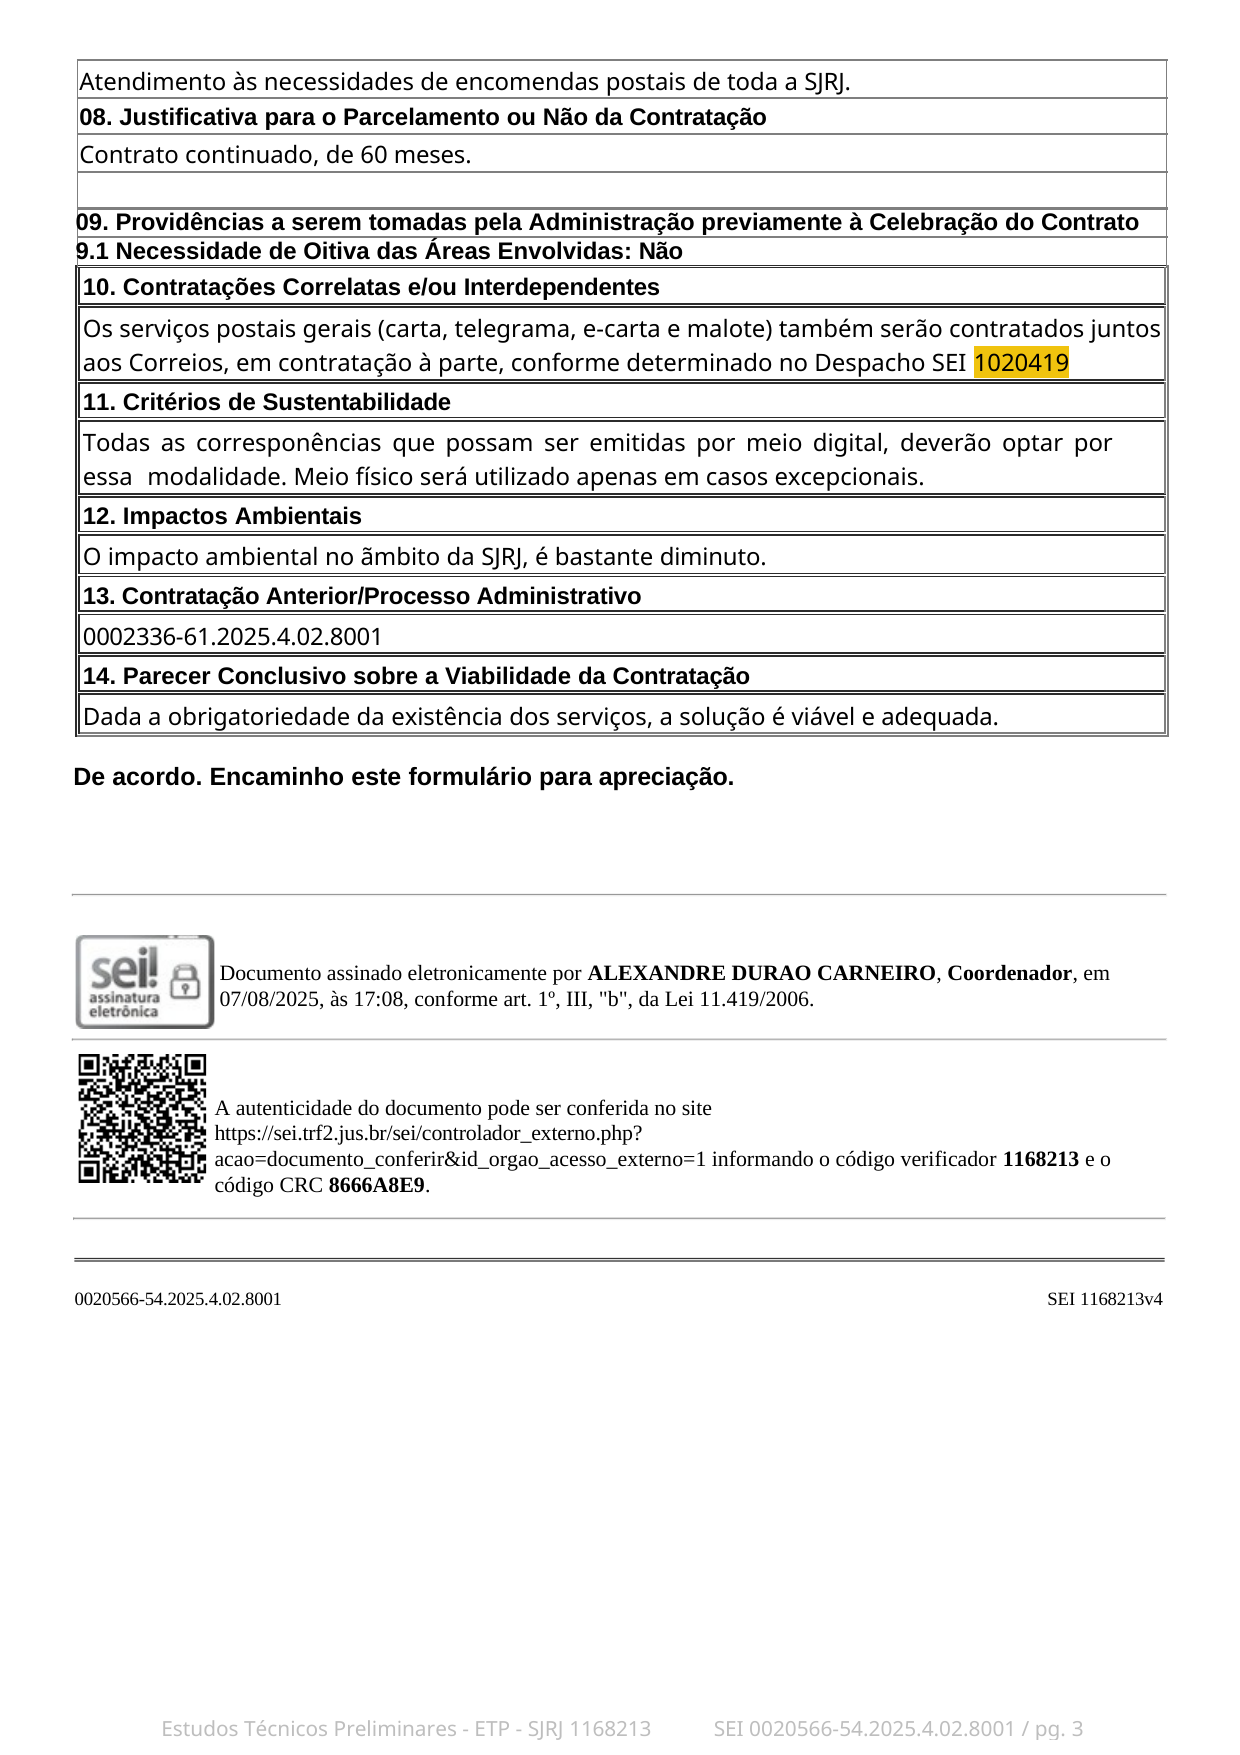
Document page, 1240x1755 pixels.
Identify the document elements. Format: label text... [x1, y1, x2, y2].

table_cell 08. Justificativa para o Parcelamento ou Não da Contratação [78, 99, 1166, 133]
table_cell Todas as corresponências que possam ser emitidas por meio digital, deverão optar por essa modalidade. Meio físico será utilizado apenas em casos excepcionais. [80, 422, 1164, 493]
table_cell 12. Impactos Ambientais [80, 498, 1164, 531]
table_cell O impacto ambiental no ãmbito da SJRJ, é bastante diminuto. [80, 536, 1164, 573]
table_cell 9.1 Necessidade de Oitiva das Áreas Envolvidas: Não [78, 238, 1166, 265]
text Documento assinado eletronicamente por ALEXANDRE DURAO CARNEIRO, Coordenador, em 07/08/2025, às 17:08, conforme art. 1º, III, "b", da Lei 11.419/2006. [219, 960, 1195, 1011]
table_cell Contrato continuado, de 60 meses. [78, 135, 1166, 171]
table_cell 0002336-61.2025.4.02.8001 [80, 615, 1164, 652]
table_cell 13. Contratação Anterior/Processo Administrativo [80, 577, 1164, 610]
table_cell 11. Critérios de Sustentabilidade [80, 384, 1164, 417]
table_cell 10. Contratações Correlatas e/ou Interdependentes [80, 268, 1164, 303]
table_cell 14. Parecer Conclusivo sobre a Viabilidade da Contratação [80, 657, 1164, 690]
text A autenticidade do documento pode ser conferida no site https://sei.trf2.jus.br/sei/controlador_externo.php? acao=documento_conferir&id_orgao_acesso_externo=1 informando o código verificador 1168213 e o código CRC 8666A8E9. [214, 1094, 1134, 1197]
table_cell Dada a obrigatoriedade da existência dos serviços, a solução é viável e adequada. [80, 695, 1164, 732]
text 0020566-54.2025.4.02.8001 SEI 1168213v4 [74, 1288, 1195, 1310]
table_header Atendimento às necessidades de encomendas postais de toda a SJRJ. [78, 61, 1166, 97]
table_cell Os serviços postais gerais (carta, telegrama, e-carta e malote) também serão contratados juntos aos Correios, em contratação à parte, conforme determinado no Despacho SEI 1020419 [80, 308, 1164, 379]
text De acordo. Encaminho este formulário para apreciação. [73, 762, 1195, 791]
table_cell 09. Providências a serem tomadas pela Administração previamente à Celebração do Contrato [78, 210, 1166, 236]
table_cell [78, 173, 1166, 207]
